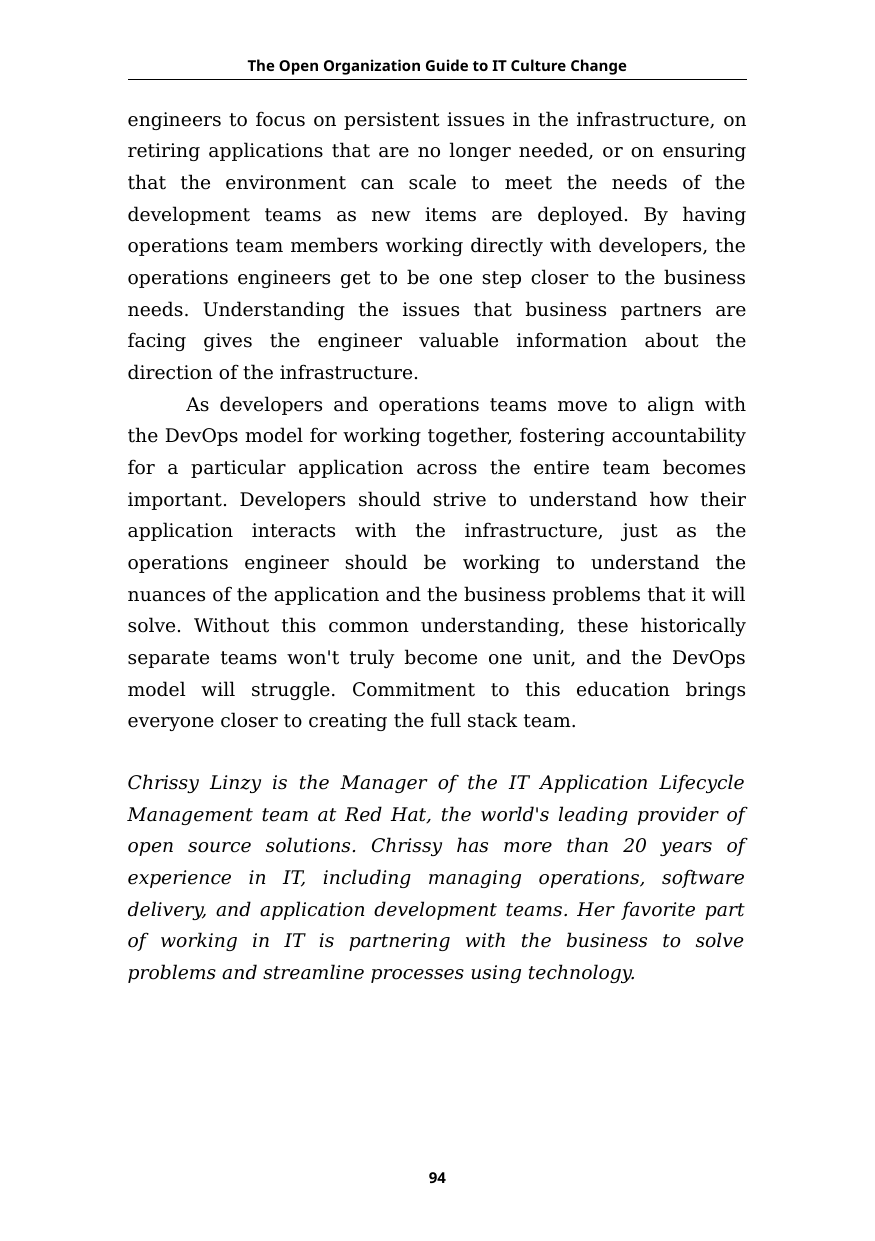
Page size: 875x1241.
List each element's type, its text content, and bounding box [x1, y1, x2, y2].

text engineers to focus on persistent issues in the infrastructure, on retiring applications that are no longer needed, or on ensuring that the environment can scale to meet the needs of the development teams as new items are deployed. By having operations team members working directly with developers, the operations engineers get to be one step closer to the business needs. Understanding the issues that business partners are facing gives the engineer valuable information about the direction of the infrastructure. [127, 109, 747, 384]
subtitle Chrissy Linzy is the Manager of the IT Application Lifecycle Management team at Red Hat, the world's leading provider of open source solutions. Chrissy has more than 20 years of experience in IT, including managing operations, software delivery, and application development teams. Her favorite part of working in IT is partnering with the business to solve problems and streamline processes using technology. [127, 772, 747, 984]
text As developers and operations teams move to align with the DevOps model for working together, fostering accountability for a particular application across the entire team becomes important. Developers should strive to understand how their application interacts with the infrastructure, just as the operations engineer should be working to understand the nuances of the application and the business problems that it will solve. Without this common understanding, these historically separate teams won't truly become one unit, and the DevOps model will struggle. Commitment to this education brings everyone closer to creating the full stack team. [127, 394, 747, 732]
